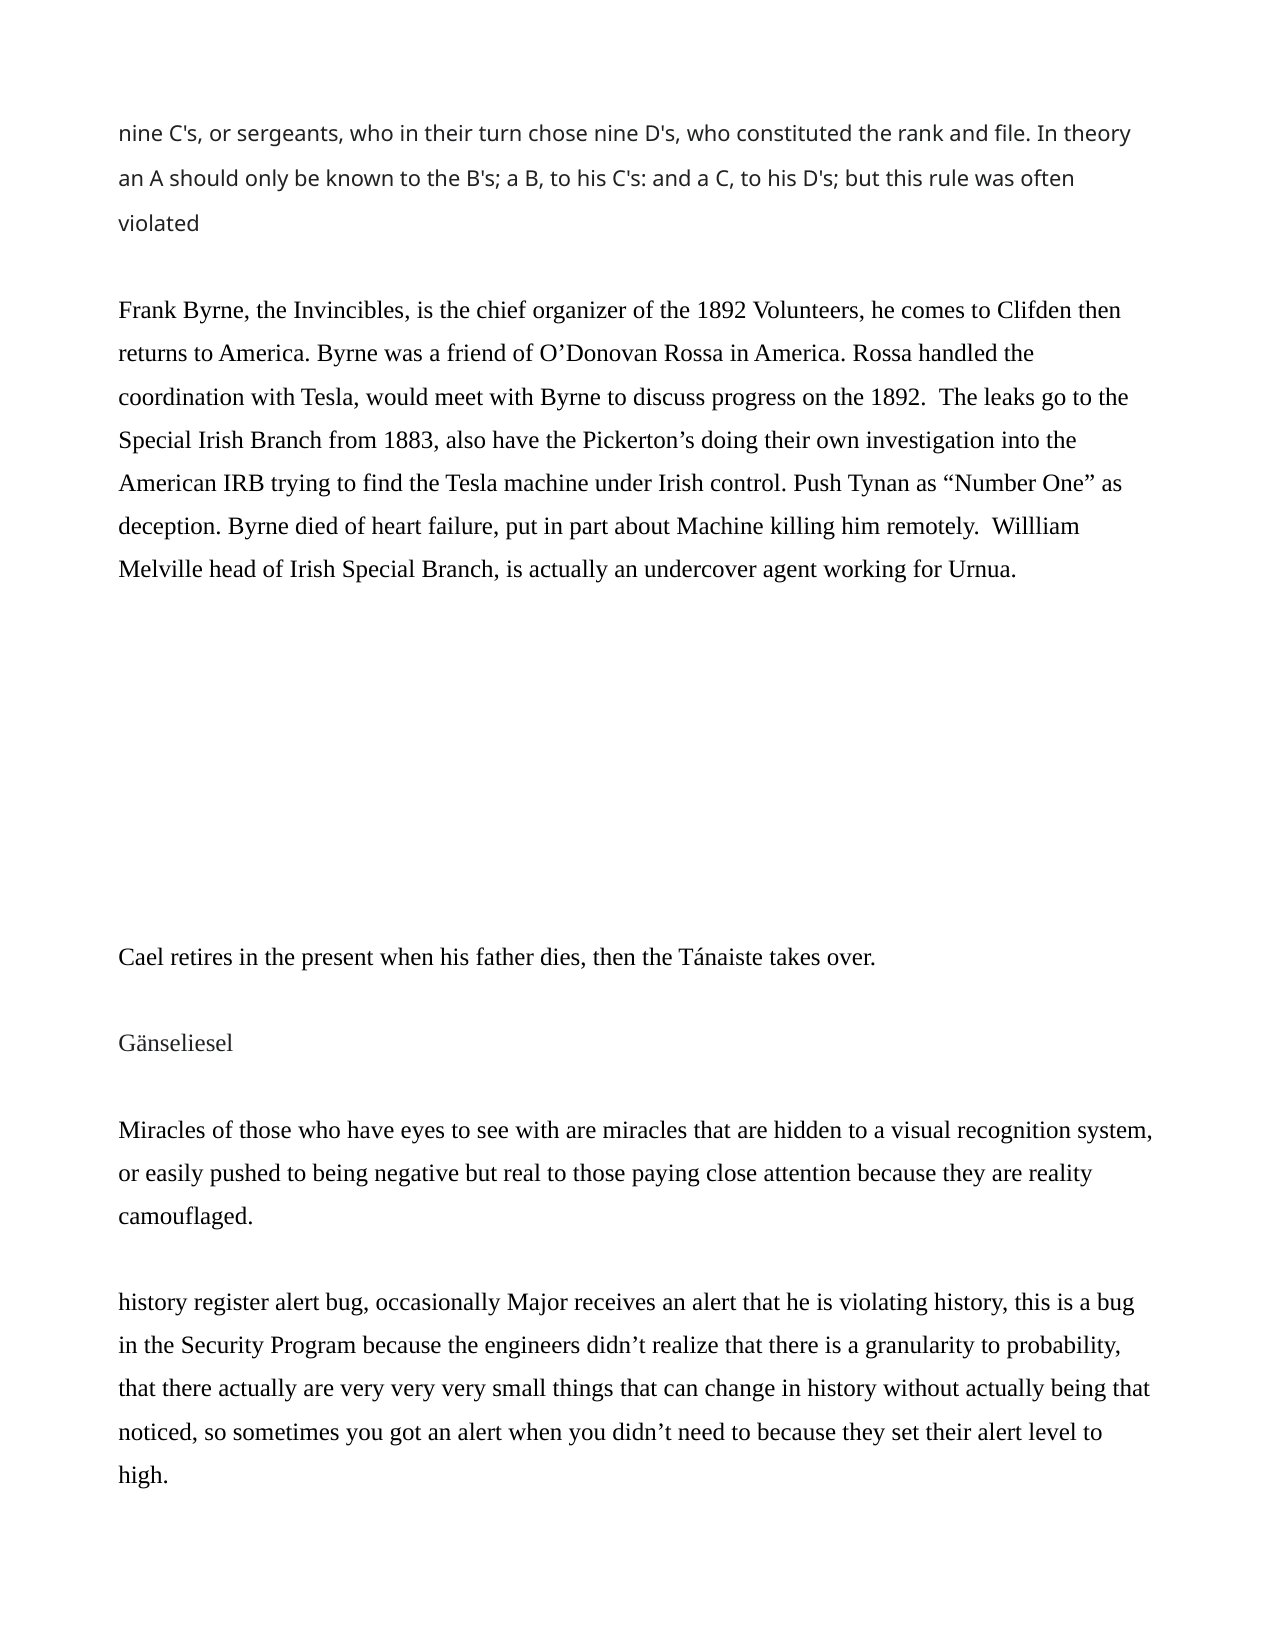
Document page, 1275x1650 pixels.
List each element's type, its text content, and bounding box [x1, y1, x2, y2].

text Gänseliesel [118, 1028, 1157, 1100]
text Miracles of those who have eyes to see with are miracles that are hidden to a visual recognition system, or easily pushed to being negative but real to those paying close attention because they are reality camouflaged. [118, 1115, 1157, 1230]
text history register alert bug, occasionally Major receives an alert that he is violating history, this is a bug in the Security Program because the engineers didn’t realize that there is a granularity to probability, that there actually are very very very small things that can change in history without actually being that noticed, so sometimes you got an alert when you didn’t need to because they set their alert level to high. [118, 1287, 1157, 1488]
text Cael retires in the present when his father dies, then the Tánaiste takes over. [118, 899, 1157, 1014]
text Frank Byrne, the Invincibles, is the chief organizer of the 1892 Volunteers, he comes to Clifden then returns to America. Byrne was a friend of O’Donovan Rossa in America. Rossa handled the coordination with Tesla, would meet with Byrne to discuss progress on the 1892. The leaks go to the Special Irish Branch from 1883, also have the Pickerton’s doing their own investigation into the American IRB trying to find the Tesla machine under Irish control. Push Tynan as “Number One” as deception. Byrne died of heart failure, put in part about Machine killing him remotely. Willliam Melville head of Irish Special Branch, is actually an undercover agent working for Urnua. [118, 295, 1157, 583]
text nine C's, or sergeants, who in their turn chose nine D's, who constituted the rank and file. In theory an A should only be known to the B's; a B, to his C's: and a C, to his D's; but this rule was often violated [118, 118, 1157, 237]
